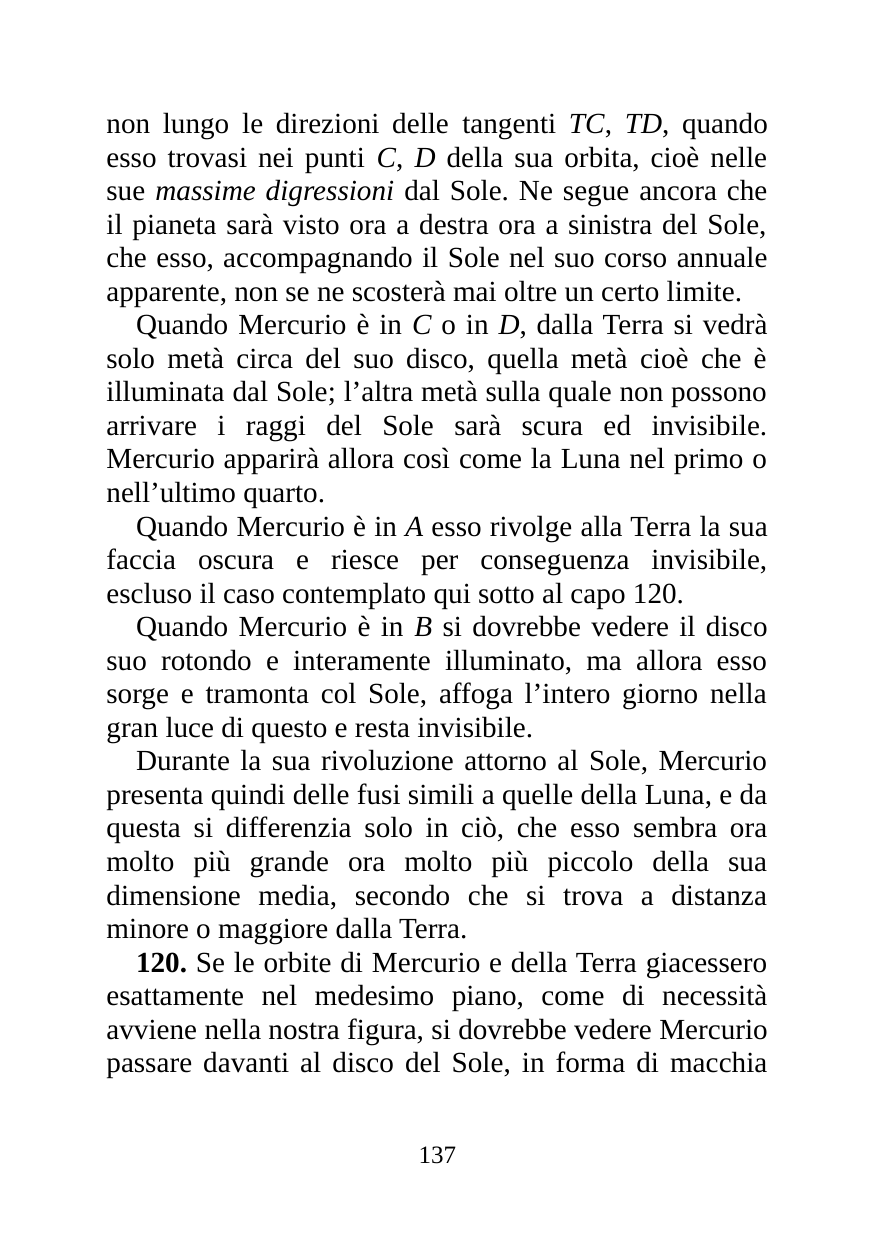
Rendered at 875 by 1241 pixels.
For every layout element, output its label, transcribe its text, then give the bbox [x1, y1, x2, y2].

text 120. Se le orbite di Mercurio e della Terra giacessero esattamente nel medesimo piano, come di necessità avviene nella nostra figura, si dovrebbe vedere Mercurio passare davanti al disco del Sole, in forma di macchia [106, 945, 768, 1079]
text Quando Mercurio è in A esso rivolge alla Terra la sua faccia oscura e riesce per conseguenza invisibile, escluso il caso contemplato qui sotto al capo 120. [106, 509, 768, 609]
text Durante la sua rivoluzione attorno al Sole, Mercurio presenta quindi delle fusi simili a quelle della Luna, e da questa si differenzia solo in ciò, che esso sembra ora molto più grande ora molto più piccolo della sua dimensione media, secondo che si trova a distanza minore o maggiore dalla Terra. [106, 743, 768, 945]
text Quando Mercurio è in B si dovrebbe vedere il disco suo rotondo e interamente illuminato, ma allora esso sorge e tramonta col Sole, affoga l’intero giorno nella gran luce di questo e resta invisibile. [106, 609, 768, 743]
text non lungo le direzioni delle tangenti TC, TD, quando esso trovasi nei punti C, D della sua orbita, cioè nelle sue massime digressioni dal Sole. Ne segue ancora che il pianeta sarà visto ora a destra ora a sinistra del Sole, che esso, accompagnando il Sole nel suo corso annuale apparente, non se ne scosterà mai oltre un certo limite. [106, 106, 768, 307]
text Quando Mercurio è in C o in D, dalla Terra si vedrà solo metà circa del suo disco, quella metà cioè che è illuminata dal Sole; l’altra metà sulla quale non possono arrivare i raggi del Sole sarà scura ed invisibile. Mercurio apparirà allora così come la Luna nel primo o nell’ultimo quarto. [106, 307, 768, 509]
